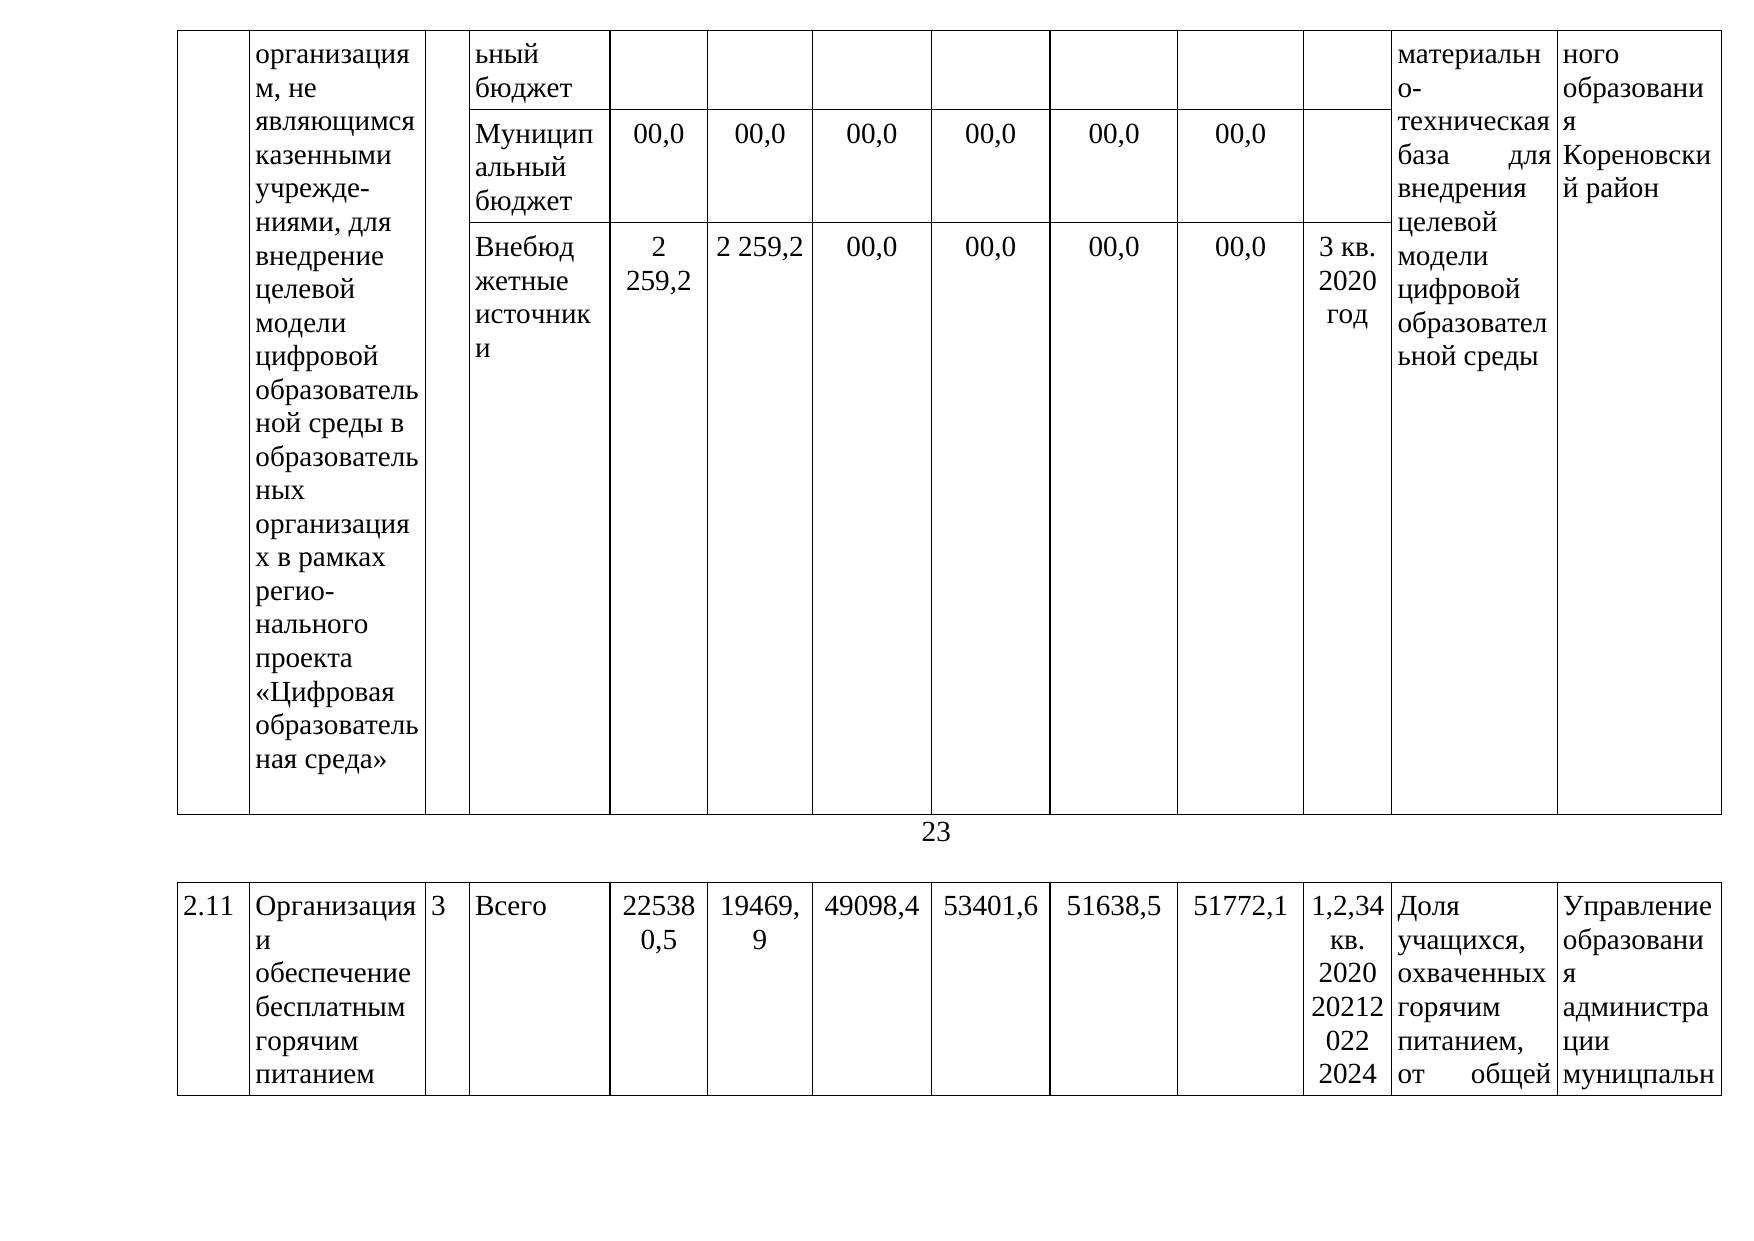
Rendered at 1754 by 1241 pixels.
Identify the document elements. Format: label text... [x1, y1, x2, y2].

table_cell [1304, 110, 1391, 222]
table_cell 00,0 [1051, 110, 1177, 222]
table_cell [1178, 31, 1303, 109]
table_cell 00,0 [932, 110, 1049, 222]
table_header 51772,1 [1178, 883, 1303, 1095]
table_cell 00,0 [1178, 110, 1303, 222]
table_cell 00,0 [708, 110, 812, 222]
table_header Управление образования администрации муницпальн [1558, 883, 1721, 1095]
table_cell 00,0 [1051, 223, 1177, 813]
table_cell ьный бюджет [470, 31, 609, 109]
table_header 225380,5 [611, 883, 707, 1095]
table_cell Внебюд жетные источники [470, 223, 609, 813]
table_header 51638,5 [1051, 883, 1177, 1095]
table_cell 00,0 [611, 110, 707, 222]
table_header 49098,4 [813, 883, 931, 1095]
table_cell [611, 31, 707, 109]
table_header Всего [470, 883, 609, 1095]
table_header Организация и обеспечение бесплатным горячим питанием [250, 883, 425, 1095]
table_header 3 [426, 883, 469, 1095]
table_cell 3 кв. 2020 год [1304, 223, 1391, 813]
table_cell Муниципальный бюджет [470, 110, 609, 222]
table_header 2.11 [178, 883, 249, 1095]
table_header 53401,6 [932, 883, 1049, 1095]
table_cell [1304, 31, 1391, 109]
table_cell 00,0 [932, 223, 1049, 813]
table_cell [932, 31, 1049, 109]
table_header Доля учащихся, охваченных горячим питанием, от общей [1392, 883, 1557, 1095]
table_cell 2 259,2 [708, 223, 812, 813]
table_header 19469,9 [708, 883, 812, 1095]
table_cell [708, 31, 812, 109]
table_cell 00,0 [813, 223, 931, 813]
table_cell 00,0 [1178, 223, 1303, 813]
table_cell 2 259,2 [611, 223, 707, 813]
text 23 [177, 815, 1695, 848]
table_cell [1051, 31, 1177, 109]
table_cell 00,0 [813, 110, 931, 222]
table_header 1,2,34 кв. 2020 20212022 2024 [1304, 883, 1391, 1095]
table_cell [813, 31, 931, 109]
